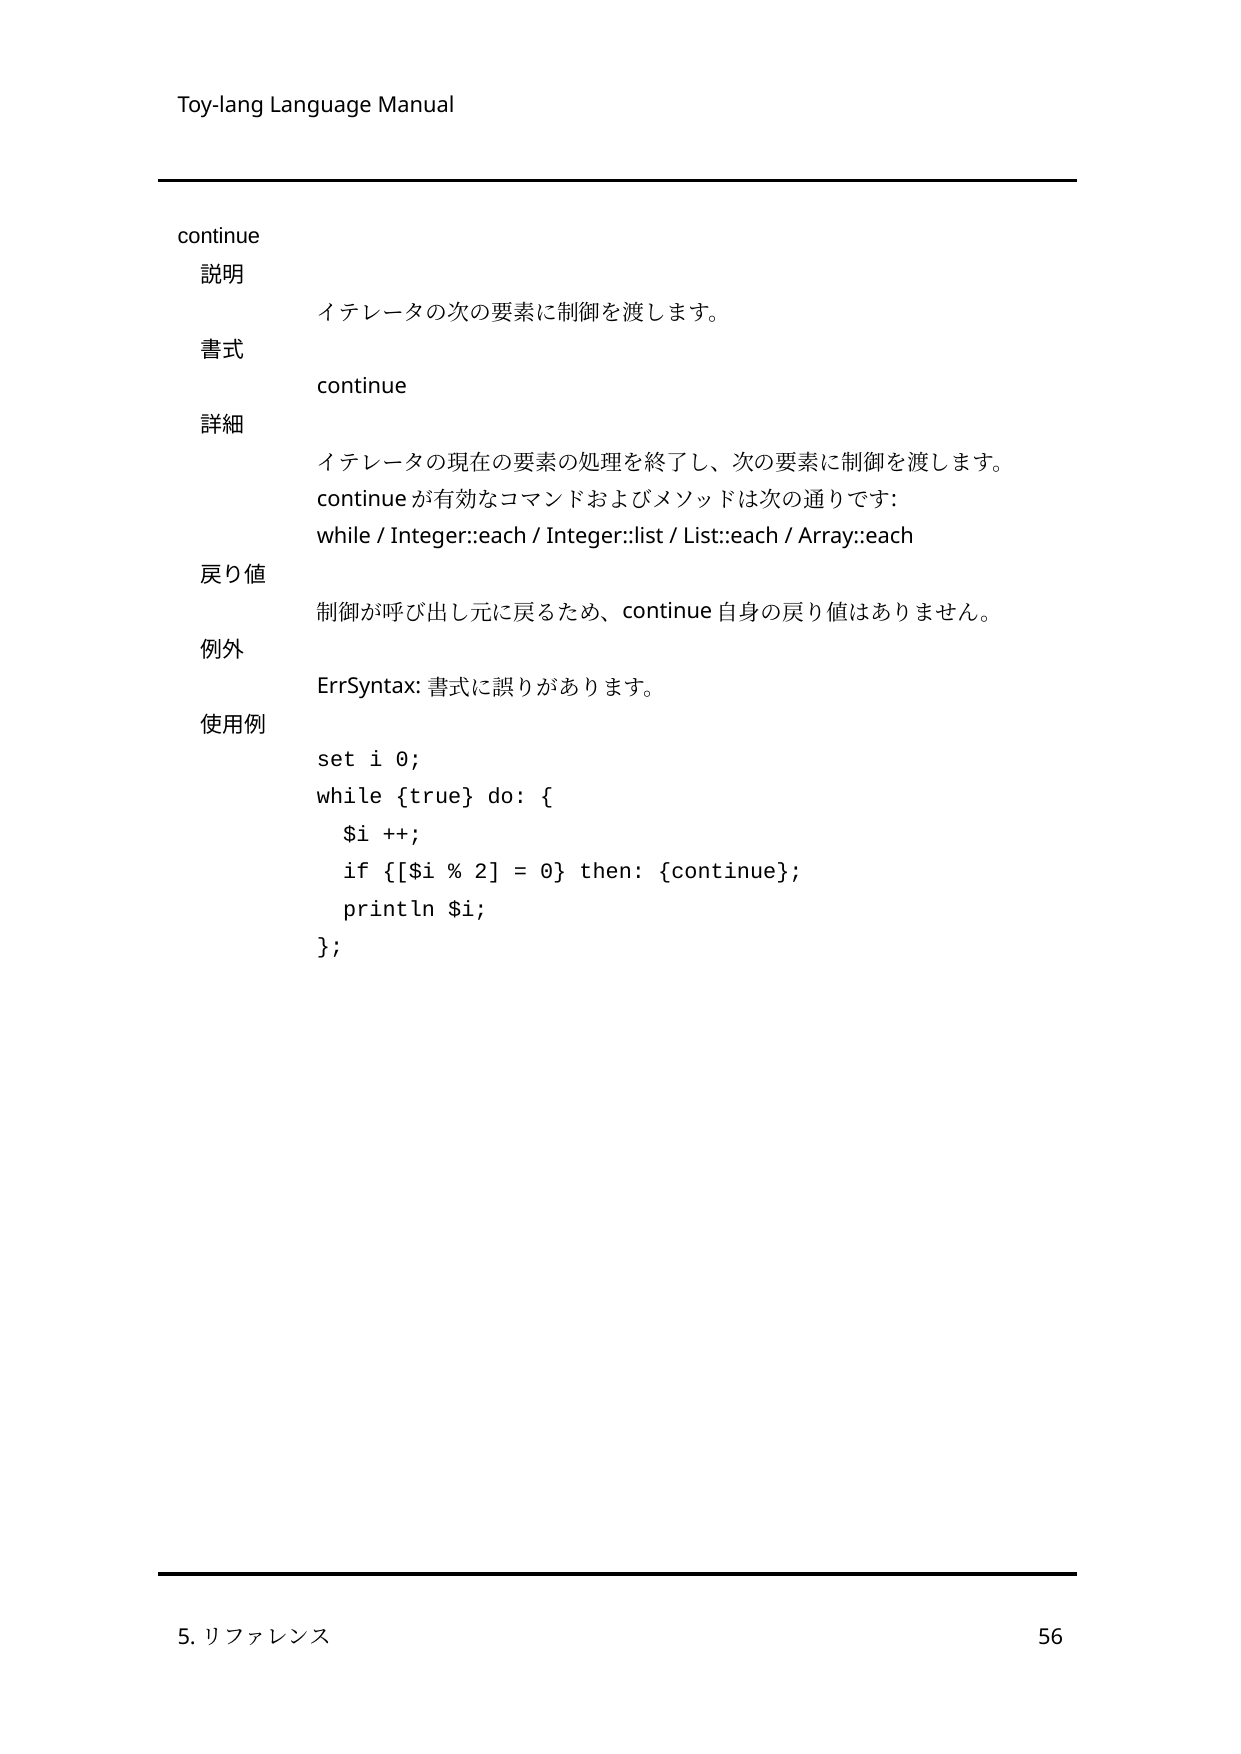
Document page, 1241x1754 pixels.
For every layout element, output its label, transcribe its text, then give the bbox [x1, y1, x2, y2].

table_cell イテレータの現在の要素の処理を終了し、次の要素に制御を渡します。 continueが有効なコマンドおよびメソッドは次の通りです: while / Integer::each / Integer::list / List::each / Array::each [317, 404, 1063, 554]
table_cell 詳細 [200, 404, 317, 554]
table_cell set i 0; while {true} do: { $i ++; if {[$i % 2] = 0} then: {continue}; println $i; }; [317, 704, 1063, 967]
table_cell continue [317, 329, 1063, 404]
table_cell ErrSyntax: 書式に誤りがあります。 [317, 629, 1063, 704]
table_cell 書式 [200, 329, 317, 404]
table_header 説明 [200, 254, 317, 329]
table_cell 制御が呼び出し元に戻るため、continue自身の戻り値はありません。 [317, 554, 1063, 629]
table_cell 戻り値 [200, 554, 317, 629]
table_cell 例外 [200, 629, 317, 704]
table_header イテレータの次の要素に制御を渡します。 [317, 254, 1063, 329]
subtitle continue [177, 217, 1063, 254]
table_cell 使用例 [200, 704, 317, 967]
